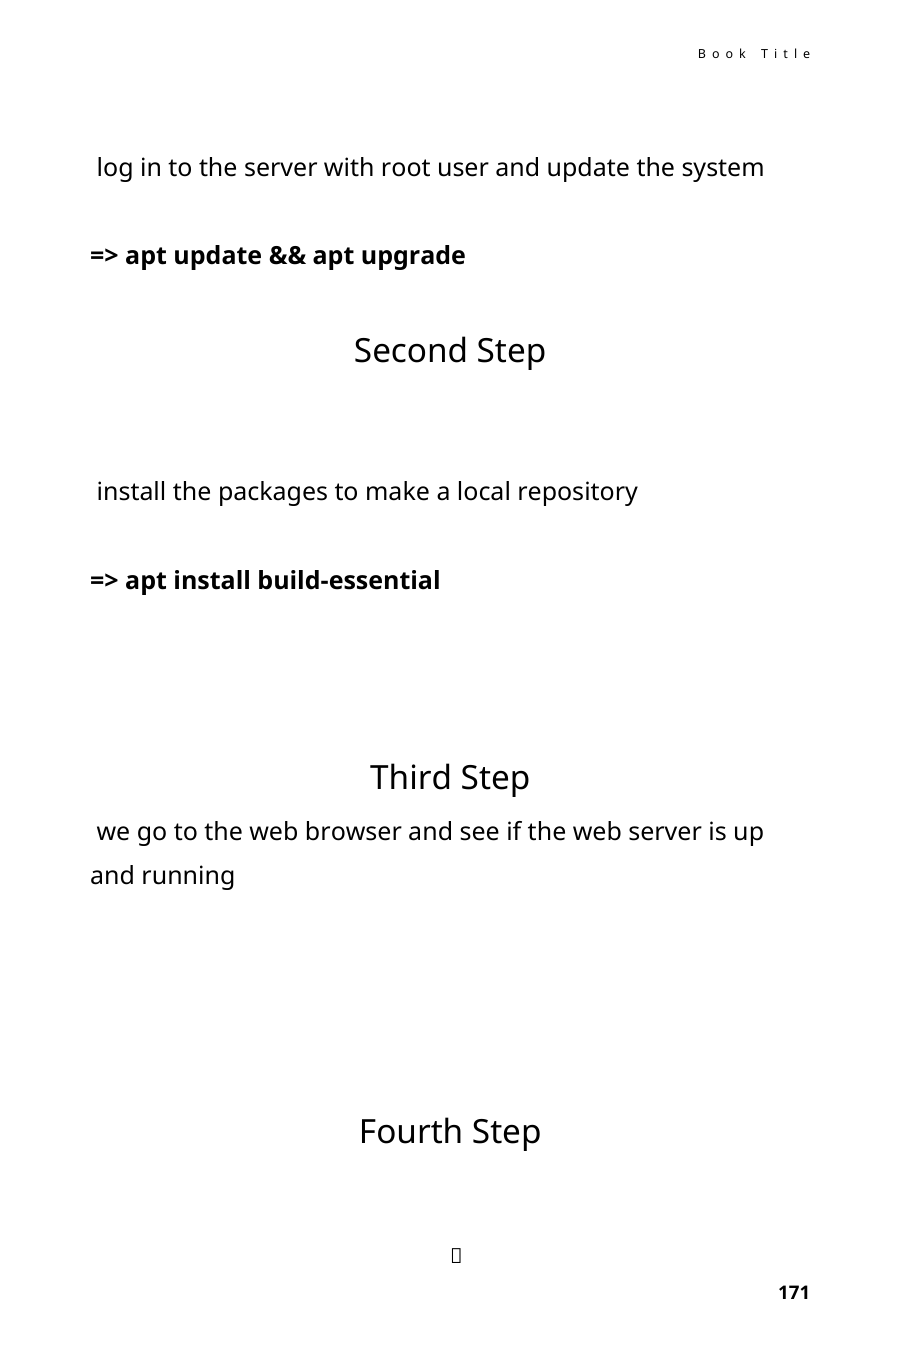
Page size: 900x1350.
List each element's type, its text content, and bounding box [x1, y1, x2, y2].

text Second Step [90, 326, 810, 372]
text install the packages to make a local repository [90, 474, 810, 508]
text Third Step [90, 754, 810, 799]
text we go to the web browser and see if the web server is up and running [90, 813, 810, 891]
text log in to the server with root user and update the system [90, 149, 810, 183]
text Fourth Step [90, 1108, 810, 1153]
text => apt update && apt upgrade [90, 238, 810, 272]
text => apt install build-essential [90, 562, 810, 596]
